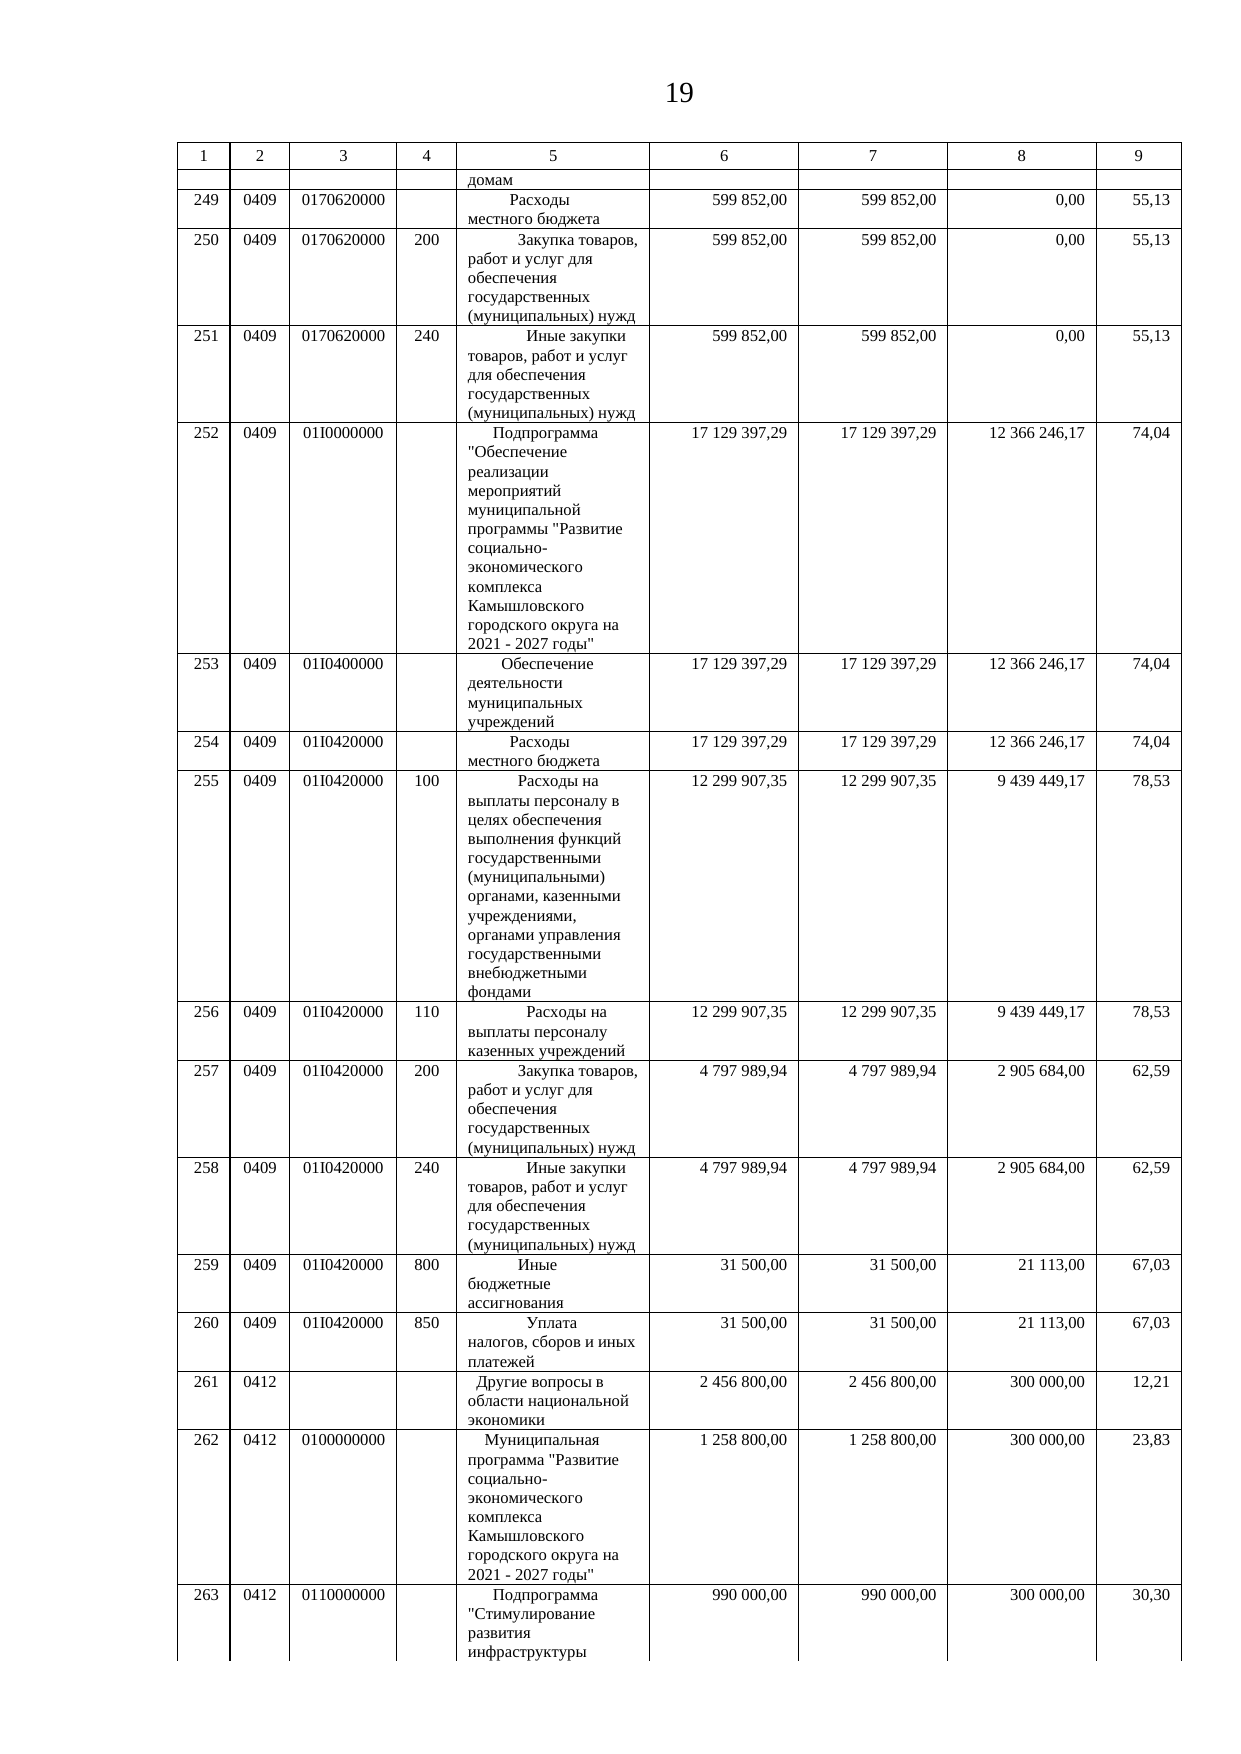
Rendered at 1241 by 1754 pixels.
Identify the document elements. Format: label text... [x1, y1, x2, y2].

table_cell 0409 [231, 190, 289, 228]
table_cell 9 439 449,17 [948, 771, 1096, 1001]
table_cell Подпрограмма "Обеспечение реализации мероприятий муниципальной программы "Развитие социально-экономического комплекса Камышловского городского округа на 2021 - 2027 годы" [457, 423, 649, 653]
table_cell 260 [178, 1313, 229, 1371]
table_cell 01I0420000 [290, 1061, 396, 1157]
table_cell [290, 1372, 396, 1429]
table_cell 0409 [231, 423, 289, 653]
table_cell 0409 [231, 326, 289, 422]
table_cell 17 129 397,29 [799, 654, 947, 731]
table_cell 17 129 397,29 [650, 423, 798, 653]
table_cell Муниципальная программа "Развитие социально-экономического комплекса Камышловского городского округа на 2021 - 2027 годы" [457, 1430, 649, 1583]
table_cell [948, 170, 1096, 189]
table_cell 300 000,00 [948, 1372, 1096, 1429]
table_cell [397, 732, 456, 770]
table_cell 0110000000 [290, 1585, 396, 1661]
table_cell 2 905 684,00 [948, 1061, 1096, 1157]
table_cell 30,30 [1097, 1585, 1181, 1661]
table_cell 0409 [231, 1002, 289, 1060]
table_cell Обеспечение деятельности муниципальных учреждений [457, 654, 649, 731]
table_cell [397, 1372, 456, 1429]
table_header 7 [799, 143, 947, 169]
table_cell 0170620000 [290, 229, 396, 325]
table_cell [799, 170, 947, 189]
table_cell 599 852,00 [799, 190, 947, 228]
table_cell 200 [397, 1061, 456, 1157]
table_cell [290, 170, 396, 189]
table_cell 01I0420000 [290, 732, 396, 770]
table_cell 31 500,00 [799, 1313, 947, 1371]
table_cell 800 [397, 1255, 456, 1312]
table_cell 240 [397, 1158, 456, 1253]
table_cell 01I0420000 [290, 1158, 396, 1253]
table_cell 0409 [231, 1255, 289, 1312]
table_cell 01I0420000 [290, 1255, 396, 1312]
table_cell 254 [178, 732, 229, 770]
table_cell 12 299 907,35 [799, 1002, 947, 1060]
table_cell 0,00 [948, 229, 1096, 325]
table_cell 0409 [231, 1158, 289, 1253]
table_cell 257 [178, 1061, 229, 1157]
table_cell 250 [178, 229, 229, 325]
table_cell 01I0400000 [290, 654, 396, 731]
table_cell 251 [178, 326, 229, 422]
table_cell 599 852,00 [650, 326, 798, 422]
table_cell Расходы на выплаты персоналу в целях обеспечения выполнения функций государственными (муниципальными) органами, казенными учреждениями, органами управления государственными внебюджетными фондами [457, 771, 649, 1001]
table_cell 0409 [231, 229, 289, 325]
table_cell 74,04 [1097, 654, 1181, 731]
table_cell [397, 1430, 456, 1583]
table_cell 12 299 907,35 [799, 771, 947, 1001]
table_cell 0412 [231, 1372, 289, 1429]
table_cell 12 366 246,17 [948, 654, 1096, 731]
table_cell 17 129 397,29 [650, 654, 798, 731]
table_header 6 [650, 143, 798, 169]
table_cell 31 500,00 [799, 1255, 947, 1312]
table_cell [1097, 170, 1181, 189]
table_cell [397, 423, 456, 653]
table_cell 0409 [231, 771, 289, 1001]
table_cell 262 [178, 1430, 229, 1583]
table_cell 31 500,00 [650, 1313, 798, 1371]
table_cell 256 [178, 1002, 229, 1060]
table_cell 55,13 [1097, 326, 1181, 422]
table_cell 17 129 397,29 [650, 732, 798, 770]
table_cell 253 [178, 654, 229, 731]
table_cell 200 [397, 229, 456, 325]
table_cell 990 000,00 [650, 1585, 798, 1661]
table_cell 62,59 [1097, 1158, 1181, 1253]
table_cell 78,53 [1097, 1002, 1181, 1060]
table_cell Закупка товаров, работ и услуг для обеспечения государственных (муниципальных) нужд [457, 229, 649, 325]
table_cell Иные бюджетные ассигнования [457, 1255, 649, 1312]
table_cell 0409 [231, 1313, 289, 1371]
table_cell 1 258 800,00 [650, 1430, 798, 1583]
table_cell 2 456 800,00 [650, 1372, 798, 1429]
table_cell [397, 1585, 456, 1661]
table_cell 599 852,00 [799, 326, 947, 422]
table_cell 9 439 449,17 [948, 1002, 1096, 1060]
table_cell 110 [397, 1002, 456, 1060]
table_cell 55,13 [1097, 229, 1181, 325]
table_cell 17 129 397,29 [799, 423, 947, 653]
table_cell [397, 654, 456, 731]
table_header 5 [457, 143, 649, 169]
table_cell 0100000000 [290, 1430, 396, 1583]
table_cell 261 [178, 1372, 229, 1429]
table_cell 0409 [231, 654, 289, 731]
table_cell 01I0000000 [290, 423, 396, 653]
table_cell 67,03 [1097, 1313, 1181, 1371]
table_cell 55,13 [1097, 190, 1181, 228]
table_header 9 [1097, 143, 1181, 169]
table_header 1 [178, 143, 229, 169]
table_cell 599 852,00 [650, 229, 798, 325]
table_cell [397, 190, 456, 228]
table_cell [650, 170, 798, 189]
table_cell 850 [397, 1313, 456, 1371]
table_cell 0170620000 [290, 326, 396, 422]
table_cell 0412 [231, 1585, 289, 1661]
table_cell домам [457, 170, 649, 189]
table_cell 4 797 989,94 [650, 1061, 798, 1157]
table_cell 12 366 246,17 [948, 423, 1096, 653]
table_cell 990 000,00 [799, 1585, 947, 1661]
table_cell 12 299 907,35 [650, 1002, 798, 1060]
table_cell 74,04 [1097, 732, 1181, 770]
table_cell 599 852,00 [650, 190, 798, 228]
table_cell 259 [178, 1255, 229, 1312]
table_cell 0409 [231, 1061, 289, 1157]
table_cell Расходы местного бюджета [457, 190, 649, 228]
table_cell 0412 [231, 1430, 289, 1583]
table_cell 21 113,00 [948, 1313, 1096, 1371]
table_cell 67,03 [1097, 1255, 1181, 1312]
table_cell 249 [178, 190, 229, 228]
table_cell 255 [178, 771, 229, 1001]
table_cell 599 852,00 [799, 229, 947, 325]
table_cell Расходы местного бюджета [457, 732, 649, 770]
table_cell 23,83 [1097, 1430, 1181, 1583]
table_header 8 [948, 143, 1096, 169]
table_cell 100 [397, 771, 456, 1001]
table_cell Подпрограмма "Стимулирование развития инфраструктуры [457, 1585, 649, 1661]
table_cell 12,21 [1097, 1372, 1181, 1429]
table_cell 258 [178, 1158, 229, 1253]
table_cell 0,00 [948, 326, 1096, 422]
table_cell [178, 170, 229, 189]
table_cell 4 797 989,94 [799, 1061, 947, 1157]
table_cell 12 366 246,17 [948, 732, 1096, 770]
table_cell 74,04 [1097, 423, 1181, 653]
table_cell Другие вопросы в области национальной экономики [457, 1372, 649, 1429]
table_cell 01I0420000 [290, 1002, 396, 1060]
table_cell 01I0420000 [290, 1313, 396, 1371]
table_cell 300 000,00 [948, 1585, 1096, 1661]
table_cell Иные закупки товаров, работ и услуг для обеспечения государственных (муниципальных) нужд [457, 326, 649, 422]
table_cell 17 129 397,29 [799, 732, 947, 770]
table_cell Закупка товаров, работ и услуг для обеспечения государственных (муниципальных) нужд [457, 1061, 649, 1157]
table_cell 300 000,00 [948, 1430, 1096, 1583]
table_cell Расходы на выплаты персоналу казенных учреждений [457, 1002, 649, 1060]
table_cell 4 797 989,94 [650, 1158, 798, 1253]
table_cell 62,59 [1097, 1061, 1181, 1157]
table_header 4 [397, 143, 456, 169]
table_cell 12 299 907,35 [650, 771, 798, 1001]
table_cell Иные закупки товаров, работ и услуг для обеспечения государственных (муниципальных) нужд [457, 1158, 649, 1253]
table_cell 252 [178, 423, 229, 653]
table_cell 2 456 800,00 [799, 1372, 947, 1429]
table_cell [231, 170, 289, 189]
table_cell 21 113,00 [948, 1255, 1096, 1312]
table_cell 2 905 684,00 [948, 1158, 1096, 1253]
table_cell 0409 [231, 732, 289, 770]
table_cell 263 [178, 1585, 229, 1661]
table_header 3 [290, 143, 396, 169]
table_cell 4 797 989,94 [799, 1158, 947, 1253]
table_cell 0,00 [948, 190, 1096, 228]
table_cell 01I0420000 [290, 771, 396, 1001]
table_cell [397, 170, 456, 189]
table_cell 78,53 [1097, 771, 1181, 1001]
table_cell 0170620000 [290, 190, 396, 228]
table_cell 31 500,00 [650, 1255, 798, 1312]
table_cell 1 258 800,00 [799, 1430, 947, 1583]
table_cell 240 [397, 326, 456, 422]
table_header 2 [231, 143, 289, 169]
table_cell Уплата налогов, сборов и иных платежей [457, 1313, 649, 1371]
